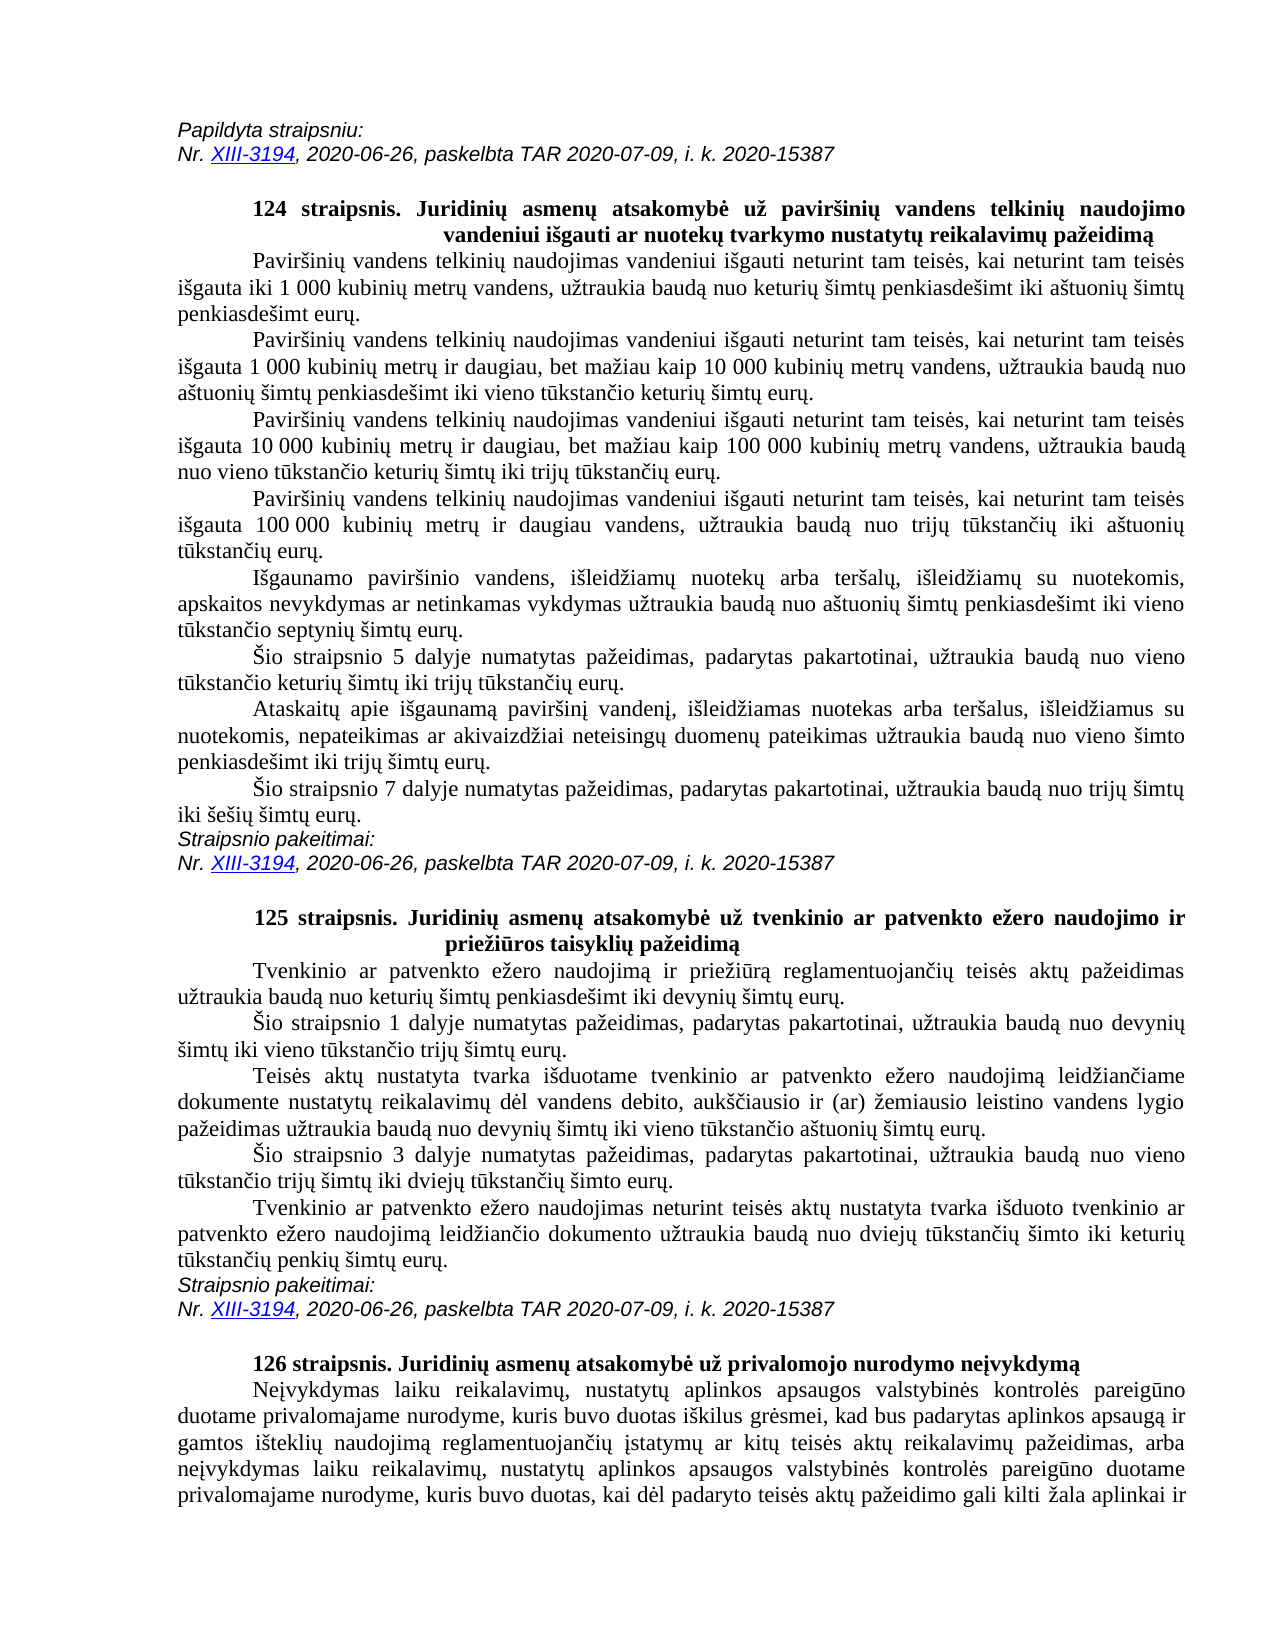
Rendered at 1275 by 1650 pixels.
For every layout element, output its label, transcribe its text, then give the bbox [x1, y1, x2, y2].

text 124 straipsnis. Juridinių asmenų atsakomybė už paviršinių vandens telkinių naudojimo vandeniui išgauti ar nuotekų tvarkymo nustatytų reikalavimų pažeidimą [252, 195, 1186, 247]
text Straipsnio pakeitimai: [177, 1273, 1186, 1297]
text Tvenkinio ar patvenkto ežero naudojimas neturint teisės aktų nustatyta tvarka išduoto tvenkinio ar patvenkto ežero naudojimą leidžiančio dokumento užtraukia baudą nuo dviejų tūkstančių šimto iki keturių tūkstančių penkių šimtų eurų. [177, 1194, 1186, 1273]
text Straipsnio pakeitimai: [177, 827, 1186, 851]
text Ataskaitų apie išgaunamą paviršinį vandenį, išleidžiamas nuotekas arba teršalus, išleidžiamus su nuotekomis, nepateikimas ar akivaizdžiai neteisingų duomenų pateikimas užtraukia baudą nuo vieno šimto penkiasdešimt iki trijų šimtų eurų. [177, 696, 1186, 774]
text Paviršinių vandens telkinių naudojimas vandeniui išgauti neturint tam teisės, kai neturint tam teisės išgauta iki 1 000 kubinių metrų vandens, užtraukia baudą nuo keturių šimtų penkiasdešimt iki aštuonių šimtų penkiasdešimt eurų. [177, 247, 1186, 327]
text Paviršinių vandens telkinių naudojimas vandeniui išgauti neturint tam teisės, kai neturint tam teisės išgauta 100 000 kubinių metrų ir daugiau vandens, užtraukia baudą nuo trijų tūkstančių iki aštuonių tūkstančių eurų. [177, 485, 1186, 564]
text Šio straipsnio 3 dalyje numatytas pažeidimas, padarytas pakartotinai, užtraukia baudą nuo vieno tūkstančio trijų šimtų iki dviejų tūkstančių šimto eurų. [177, 1141, 1186, 1194]
text Nr. XIII-3194, 2020-06-26, paskelbta TAR 2020-07-09, i. k. 2020-15387 [177, 851, 1186, 875]
text Išgaunamo paviršinio vandens, išleidžiamų nuotekų arba teršalų, išleidžiamų su nuotekomis, apskaitos nevykdymas ar netinkamas vykdymas užtraukia baudą nuo aštuonių šimtų penkiasdešimt iki vieno tūkstančio septynių šimtų eurų. [177, 564, 1186, 643]
text Papildyta straipsniu: [177, 118, 1186, 142]
text Nr. XIII-3194, 2020-06-26, paskelbta TAR 2020-07-09, i. k. 2020-15387 [177, 142, 1186, 166]
text 125 straipsnis. Juridinių asmenų atsakomybė už tvenkinio ar patvenkto ežero naudojimo ir priežiūros taisyklių pažeidimą [254, 904, 1186, 957]
text Šio straipsnio 1 dalyje numatytas pažeidimas, padarytas pakartotinai, užtraukia baudą nuo devynių šimtų iki vieno tūkstančio trijų šimtų eurų. [177, 1009, 1186, 1062]
text Neįvykdymas laiku reikalavimų, nustatytų aplinkos apsaugos valstybinės kontrolės pareigūno duotame privalomajame nurodyme, kuris buvo duotas iškilus grėsmei, kad bus padarytas aplinkos apsaugą ir gamtos išteklių naudojimą reglamentuojančių įstatymų ar kitų teisės aktų reikalavimų pažeidimas, arba neįvykdymas laiku reikalavimų, nustatytų aplinkos apsaugos valstybinės kontrolės pareigūno duotame privalomajame nurodyme, kuris buvo duotas, kai dėl padaryto teisės aktų pažeidimo gali kilti žala aplinkai ir [177, 1376, 1186, 1508]
text Paviršinių vandens telkinių naudojimas vandeniui išgauti neturint tam teisės, kai neturint tam teisės išgauta 1 000 kubinių metrų ir daugiau, bet mažiau kaip 10 000 kubinių metrų vandens, užtraukia baudą nuo aštuonių šimtų penkiasdešimt iki vieno tūkstančio keturių šimtų eurų. [177, 327, 1186, 406]
text Paviršinių vandens telkinių naudojimas vandeniui išgauti neturint tam teisės, kai neturint tam teisės išgauta 10 000 kubinių metrų ir daugiau, bet mažiau kaip 100 000 kubinių metrų vandens, užtraukia baudą nuo vieno tūkstančio keturių šimtų iki trijų tūkstančių eurų. [177, 406, 1186, 485]
text 126 straipsnis. Juridinių asmenų atsakomybė už privalomojo nurodymo neįvykdymą [252, 1349, 1186, 1376]
text Teisės aktų nustatyta tvarka išduotame tvenkinio ar patvenkto ežero naudojimą leidžiančiame dokumente nustatytų reikalavimų dėl vandens debito, aukščiausio ir (ar) žemiausio leistino vandens lygio pažeidimas užtraukia baudą nuo devynių šimtų iki vieno tūkstančio aštuonių šimtų eurų. [177, 1062, 1186, 1141]
text Šio straipsnio 5 dalyje numatytas pažeidimas, padarytas pakartotinai, užtraukia baudą nuo vieno tūkstančio keturių šimtų iki trijų tūkstančių eurų. [177, 643, 1186, 696]
text Nr. XIII-3194, 2020-06-26, paskelbta TAR 2020-07-09, i. k. 2020-15387 [177, 1297, 1186, 1321]
text Tvenkinio ar patvenkto ežero naudojimą ir priežiūrą reglamentuojančių teisės aktų pažeidimas užtraukia baudą nuo keturių šimtų penkiasdešimt iki devynių šimtų eurų. [177, 957, 1186, 1009]
text Šio straipsnio 7 dalyje numatytas pažeidimas, padarytas pakartotinai, užtraukia baudą nuo trijų šimtų iki šešių šimtų eurų. [177, 774, 1186, 827]
